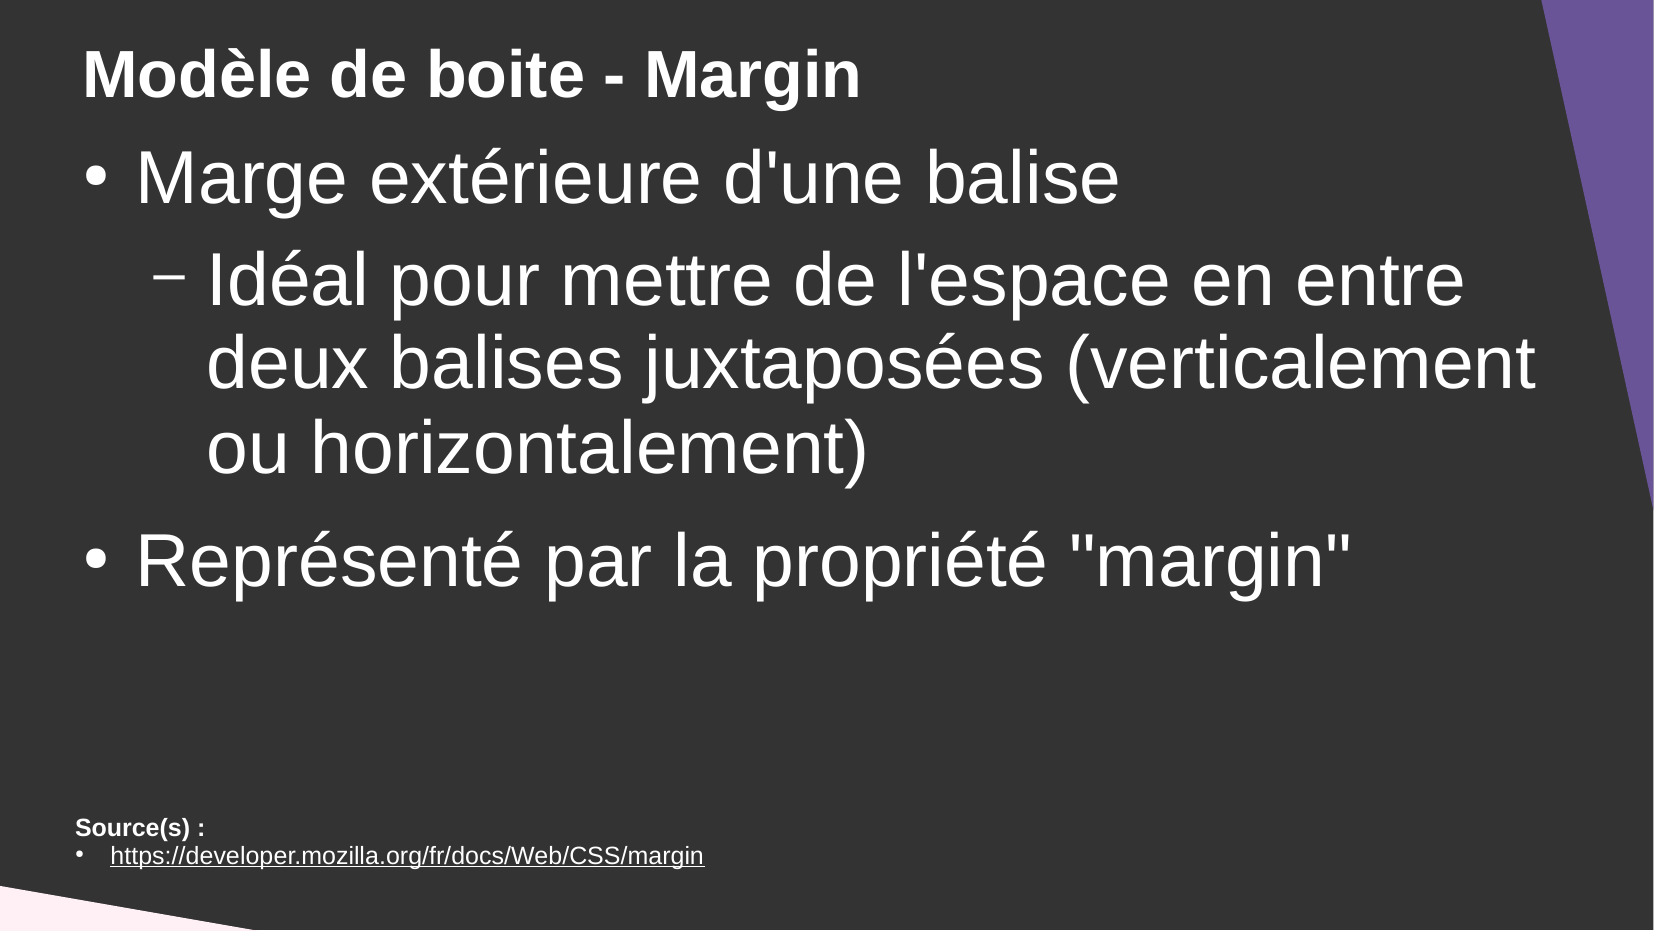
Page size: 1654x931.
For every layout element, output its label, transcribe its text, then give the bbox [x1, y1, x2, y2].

text_box Source(s) : https://developer.mozilla.org/fr/docs/Web/CSS/margin [60, 805, 1546, 913]
list Marge extérieure d'une balise Idéal pour mettre de l'espace en entre deux balises juxtaposées (verticalement ou horizontalement) Représenté par la propriété "margin" [64, 135, 1604, 833]
title Modèle de boite - Margin [82, 37, 1571, 112]
text_box [1541, 0, 1654, 513]
text_box [0, 885, 260, 931]
